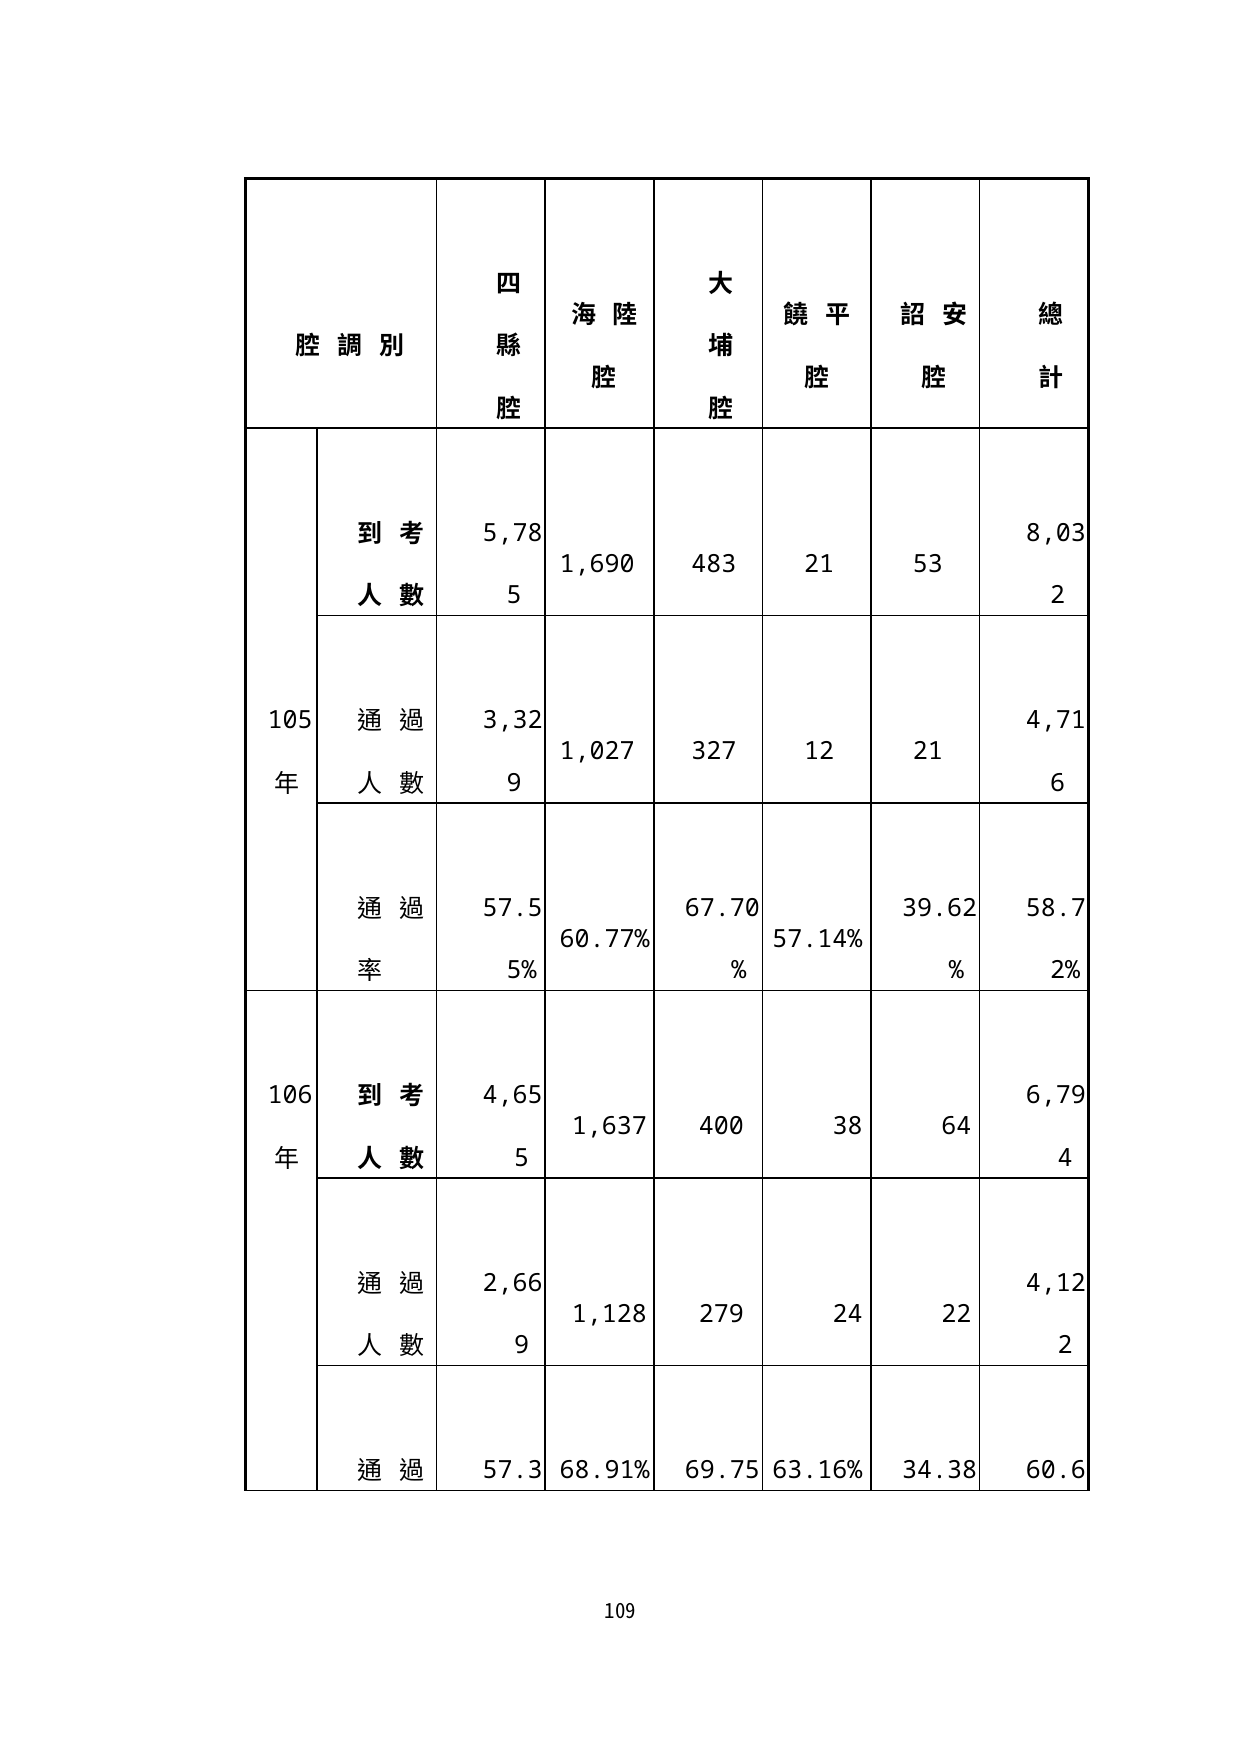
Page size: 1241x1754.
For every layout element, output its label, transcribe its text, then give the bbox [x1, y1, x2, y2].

table_header 四縣腔 [437, 180, 544, 427]
table_cell 12 [763, 616, 870, 802]
table_cell 34.38 [872, 1366, 979, 1490]
table_cell 68.91% [546, 1366, 653, 1490]
table_header 詔安腔 [872, 180, 979, 427]
table_cell 60.6 [980, 1366, 1087, 1490]
table_cell 4,655 [437, 991, 544, 1177]
table_header 腔調別 [247, 180, 436, 427]
table_cell 通過率 [318, 804, 436, 990]
table_cell 106年 [247, 991, 316, 1490]
table_cell 通過人數 [318, 616, 436, 802]
table_cell 60.77% [546, 804, 653, 990]
table_cell 38 [763, 991, 870, 1177]
table_cell 到考人數 [318, 429, 436, 615]
table_cell 67.70% [655, 804, 762, 990]
table_cell 400 [655, 991, 762, 1177]
table_cell 58.72% [980, 804, 1087, 990]
table_cell 64 [872, 991, 979, 1177]
table_cell 8,032 [980, 429, 1087, 615]
table_cell 4,122 [980, 1179, 1087, 1365]
table_cell 5,785 [437, 429, 544, 615]
table_cell 3,329 [437, 616, 544, 802]
table_cell 22 [872, 1179, 979, 1365]
table_cell 327 [655, 616, 762, 802]
table_cell 通過人數 [318, 1179, 436, 1365]
table_cell 1,128 [546, 1179, 653, 1365]
table_header 總計 [980, 180, 1087, 427]
table_cell 通過 [318, 1366, 436, 1490]
table_header 大埔腔 [655, 180, 762, 427]
table_cell 105年 [247, 429, 316, 990]
table_cell 39.62% [872, 804, 979, 990]
table_cell 53 [872, 429, 979, 615]
table_cell 21 [872, 616, 979, 802]
table_cell 1,690 [546, 429, 653, 615]
table_cell 1,027 [546, 616, 653, 802]
table_cell 到考人數 [318, 991, 436, 1177]
table_cell 2,669 [437, 1179, 544, 1365]
table_cell 57.14% [763, 804, 870, 990]
table_cell 63.16% [763, 1366, 870, 1490]
table_cell 4,716 [980, 616, 1087, 802]
table_header 饒平腔 [763, 180, 870, 427]
table_cell 69.75 [655, 1366, 762, 1490]
table_cell 24 [763, 1179, 870, 1365]
table_cell 57.55% [437, 804, 544, 990]
table_cell 57.3 [437, 1366, 544, 1490]
table_cell 21 [763, 429, 870, 615]
table_cell 483 [655, 429, 762, 615]
table_cell 6,794 [980, 991, 1087, 1177]
table_header 海陸腔 [546, 180, 653, 427]
table_cell 279 [655, 1179, 762, 1365]
table_cell 1,637 [546, 991, 653, 1177]
